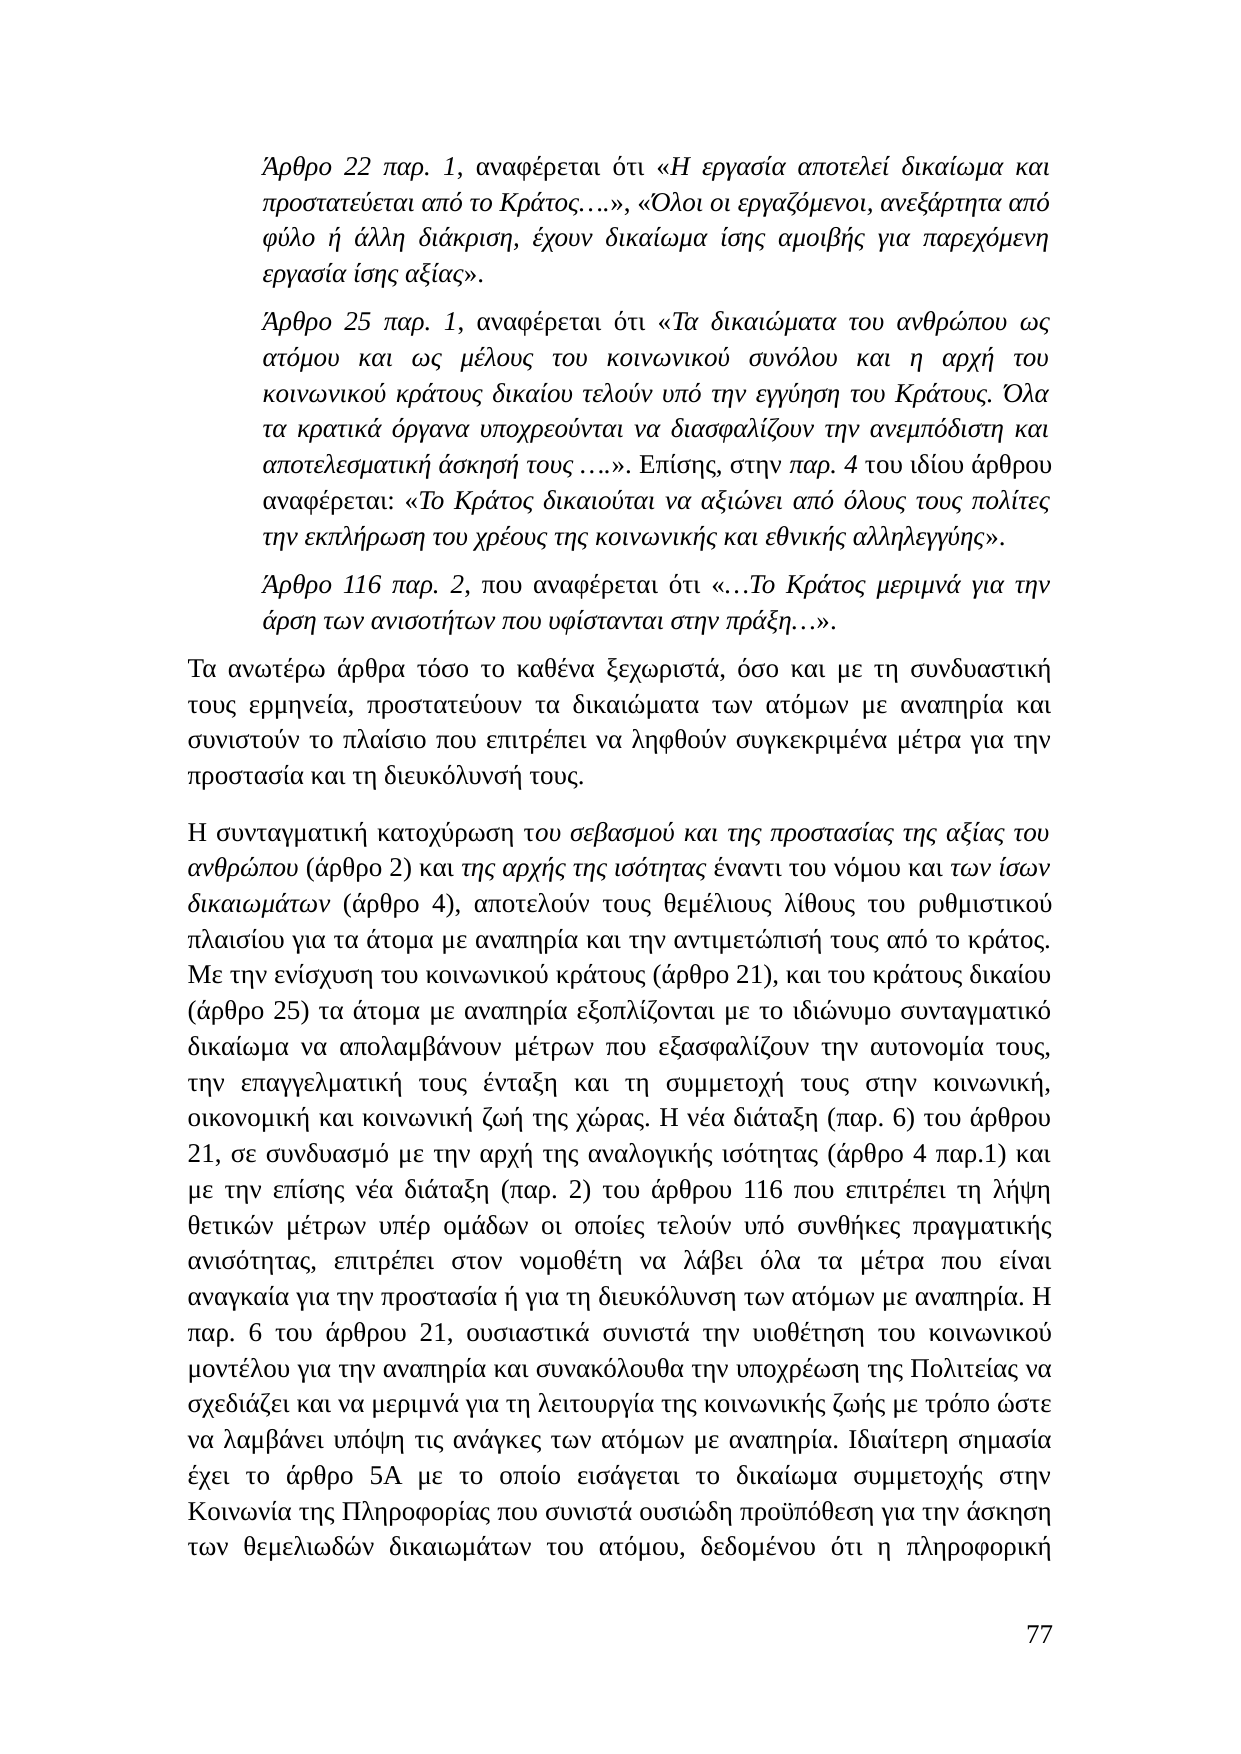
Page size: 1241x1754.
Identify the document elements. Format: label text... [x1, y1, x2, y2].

text Άρθρο 22 παρ. 1, αναφέρεται ότι «Η εργασία αποτελεί δικαίωμα και προστατεύεται από το Κράτος….», «Όλοι οι εργαζόμενοι, ανεξάρτητα από φύλο ή άλλη διάκριση, έχουν δικαίωμα ίσης αμοιβής για παρεχόμενη εργασία ίσης αξίας». [262, 150, 1053, 288]
text Τα ανωτέρω άρθρα τόσο το καθένα ξεχωριστά, όσο και με τη συνδυαστική τους ερμηνεία, προστατεύουν τα δικαιώματα των ατόμων με αναπηρία και συνιστούν το πλαίσιο που επιτρέπει να ληφθούν συγκεκριμένα μέτρα για την προστασία και τη διευκόλυνσή τους. [187, 652, 1053, 790]
text Άρθρο 116 παρ. 2, που αναφέρεται ότι «…Το Κράτος μεριμνά για την άρση των ανισοτήτων που υφίστανται στην πράξη…». [262, 568, 1053, 635]
text Άρθρο 25 παρ. 1, αναφέρεται ότι «Τα δικαιώματα του ανθρώπου ως ατόμου και ως μέλους του κοινωνικού συνόλου και η αρχή του κοινωνικού κράτους δικαίου τελούν υπό την εγγύηση του Κράτους. Όλα τα κρατικά όργανα υποχρεούνται να διασφαλίζουν την ανεμπόδιστη και αποτελεσματική άσκησή τους ….». Επίσης, στην παρ. 4 του ιδίου άρθρου αναφέρεται: «Το Κράτος δικαιούται να αξιώνει από όλους τους πολίτες την εκπλήρωση του χρέους της κοινωνικής και εθνικής αλληλεγγύης». [262, 305, 1053, 551]
text Η συνταγματική κατοχύρωση του σεβασμού και της προστασίας της αξίας του ανθρώπου (άρθρο 2) και της αρχής της ισότητας έναντι του νόμου και των ίσων δικαιωμάτων (άρθρο 4), αποτελούν τους θεμέλιους λίθους του ρυθμιστικού πλαισίου για τα άτομα με αναπηρία και την αντιμετώπισή τους από το κράτος. Με την ενίσχυση του κοινωνικού κράτους (άρθρο 21), και του κράτους δικαίου (άρθρο 25) τα άτομα με αναπηρία εξοπλίζονται με το ιδιώνυμο συνταγματικό δικαίωμα να απολαμβάνουν μέτρων που εξασφαλίζουν την αυτονομία τους, την επαγγελματική τους ένταξη και τη συμμετοχή τους στην κοινωνική, οικονομική και κοινωνική ζωή της χώρας. Η νέα διάταξη (παρ. 6) του άρθρου 21, σε συνδυασμό με την αρχή της αναλογικής ισότητας (άρθρο 4 παρ.1) και με την επίσης νέα διάταξη (παρ. 2) του άρθρου 116 που επιτρέπει τη λήψη θετικών μέτρων υπέρ ομάδων οι οποίες τελούν υπό συνθήκες πραγματικής ανισότητας, επιτρέπει στον νομοθέτη να λάβει όλα τα μέτρα που είναι αναγκαία για την προστασία ή για τη διευκόλυνση των ατόμων με αναπηρία. Η παρ. 6 του άρθρου 21, ουσιαστικά συνιστά την υιοθέτηση του κοινωνικού μοντέλου για την αναπηρία και συνακόλουθα την υποχρέωση της Πολιτείας να σχεδιάζει και να μεριμνά για τη λειτουργία της κοινωνικής ζωής με τρόπο ώστε να λαμβάνει υπόψη τις ανάγκες των ατόμων με αναπηρία. Ιδιαίτερη σημασία έχει το άρθρο 5Α με το οποίο εισάγεται το δικαίωμα συμμετοχής στην Κοινωνία της Πληροφορίας που συνιστά ουσιώδη προϋπόθεση για την άσκηση των θεμελιωδών δικαιωμάτων του ατόμου, δεδομένου ότι η πληροφορική [187, 816, 1053, 1561]
